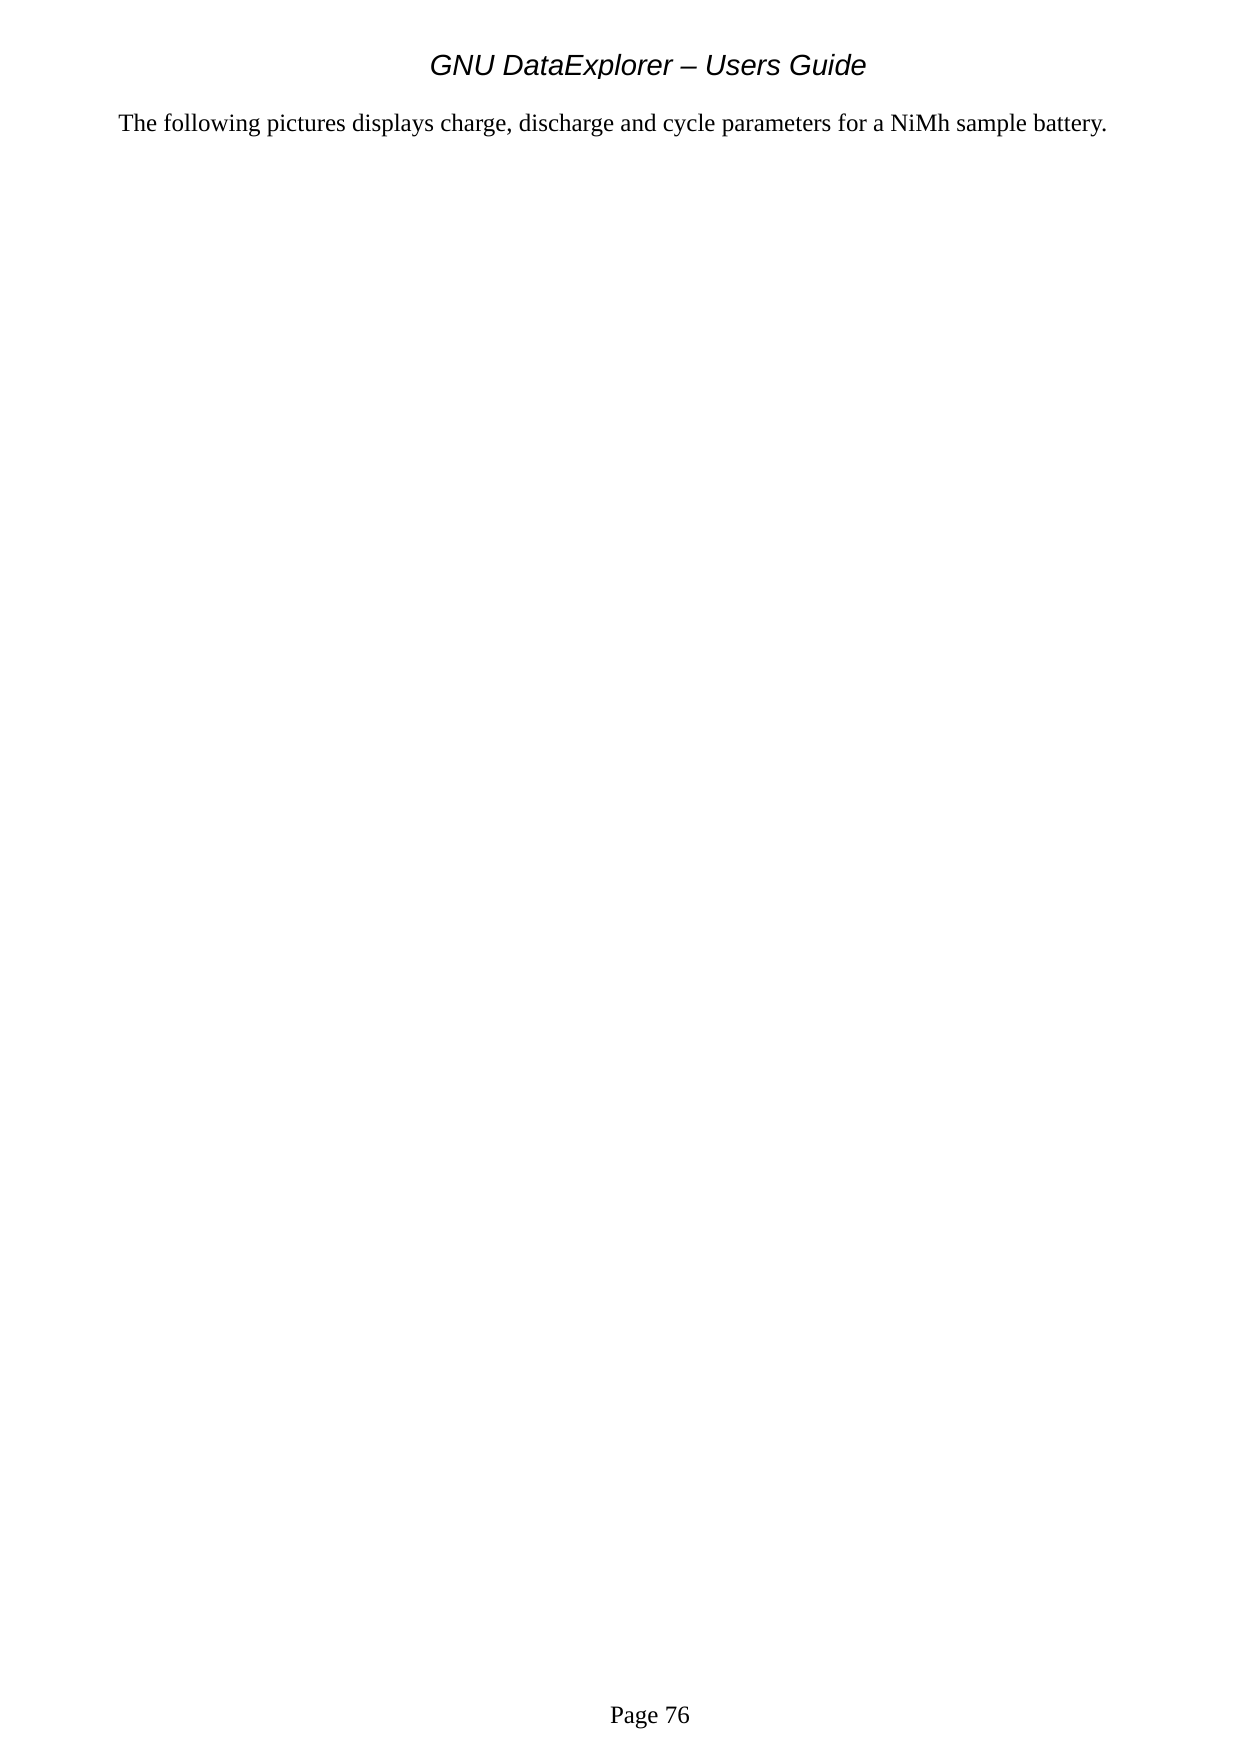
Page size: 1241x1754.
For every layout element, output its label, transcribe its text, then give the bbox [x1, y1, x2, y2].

text The following pictures displays charge, discharge and cycle parameters for a NiMh sample battery. [118, 108, 1181, 137]
